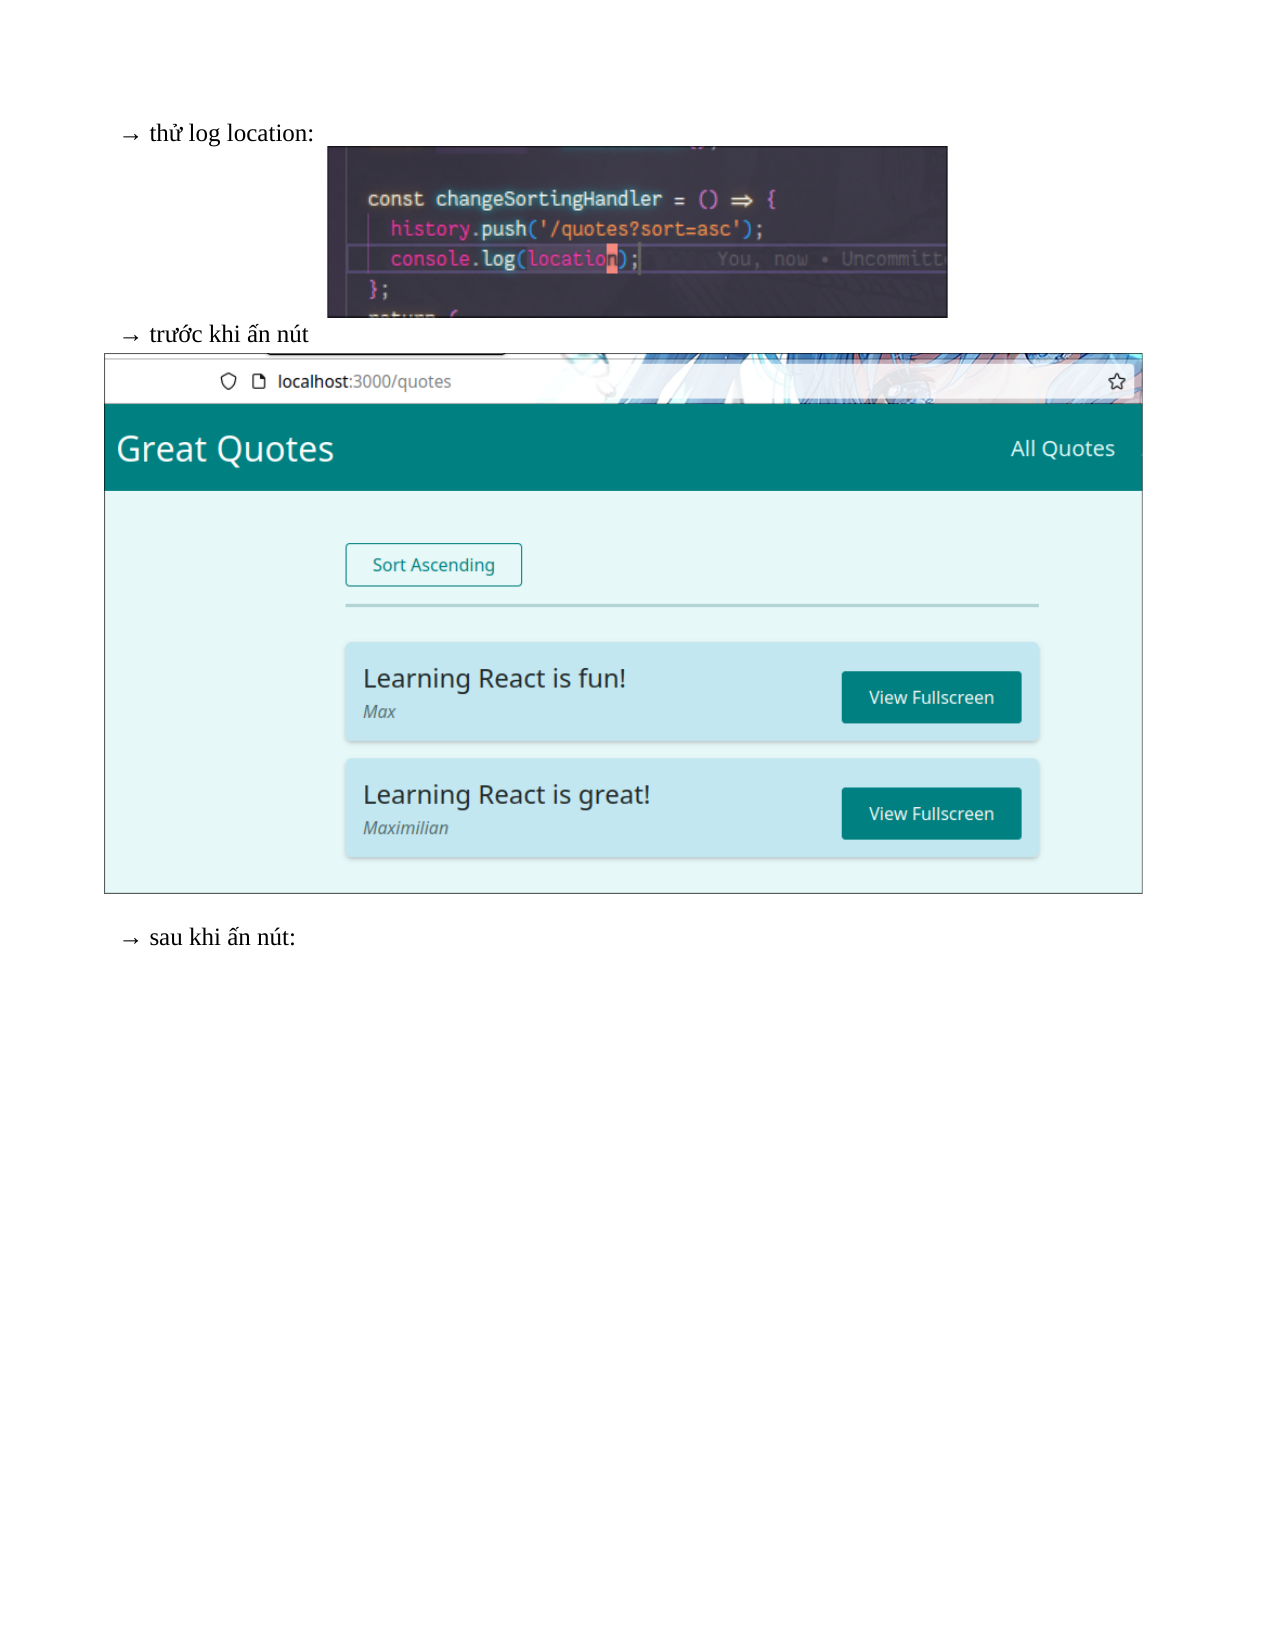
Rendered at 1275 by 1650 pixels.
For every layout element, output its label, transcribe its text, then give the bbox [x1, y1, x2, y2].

picture [104, 353, 1143, 894]
text → thử log location: [118, 118, 1157, 147]
text → trước khi ấn nút [118, 319, 1157, 348]
picture [327, 146, 948, 318]
text → sau khi ấn nút: [118, 922, 1157, 951]
